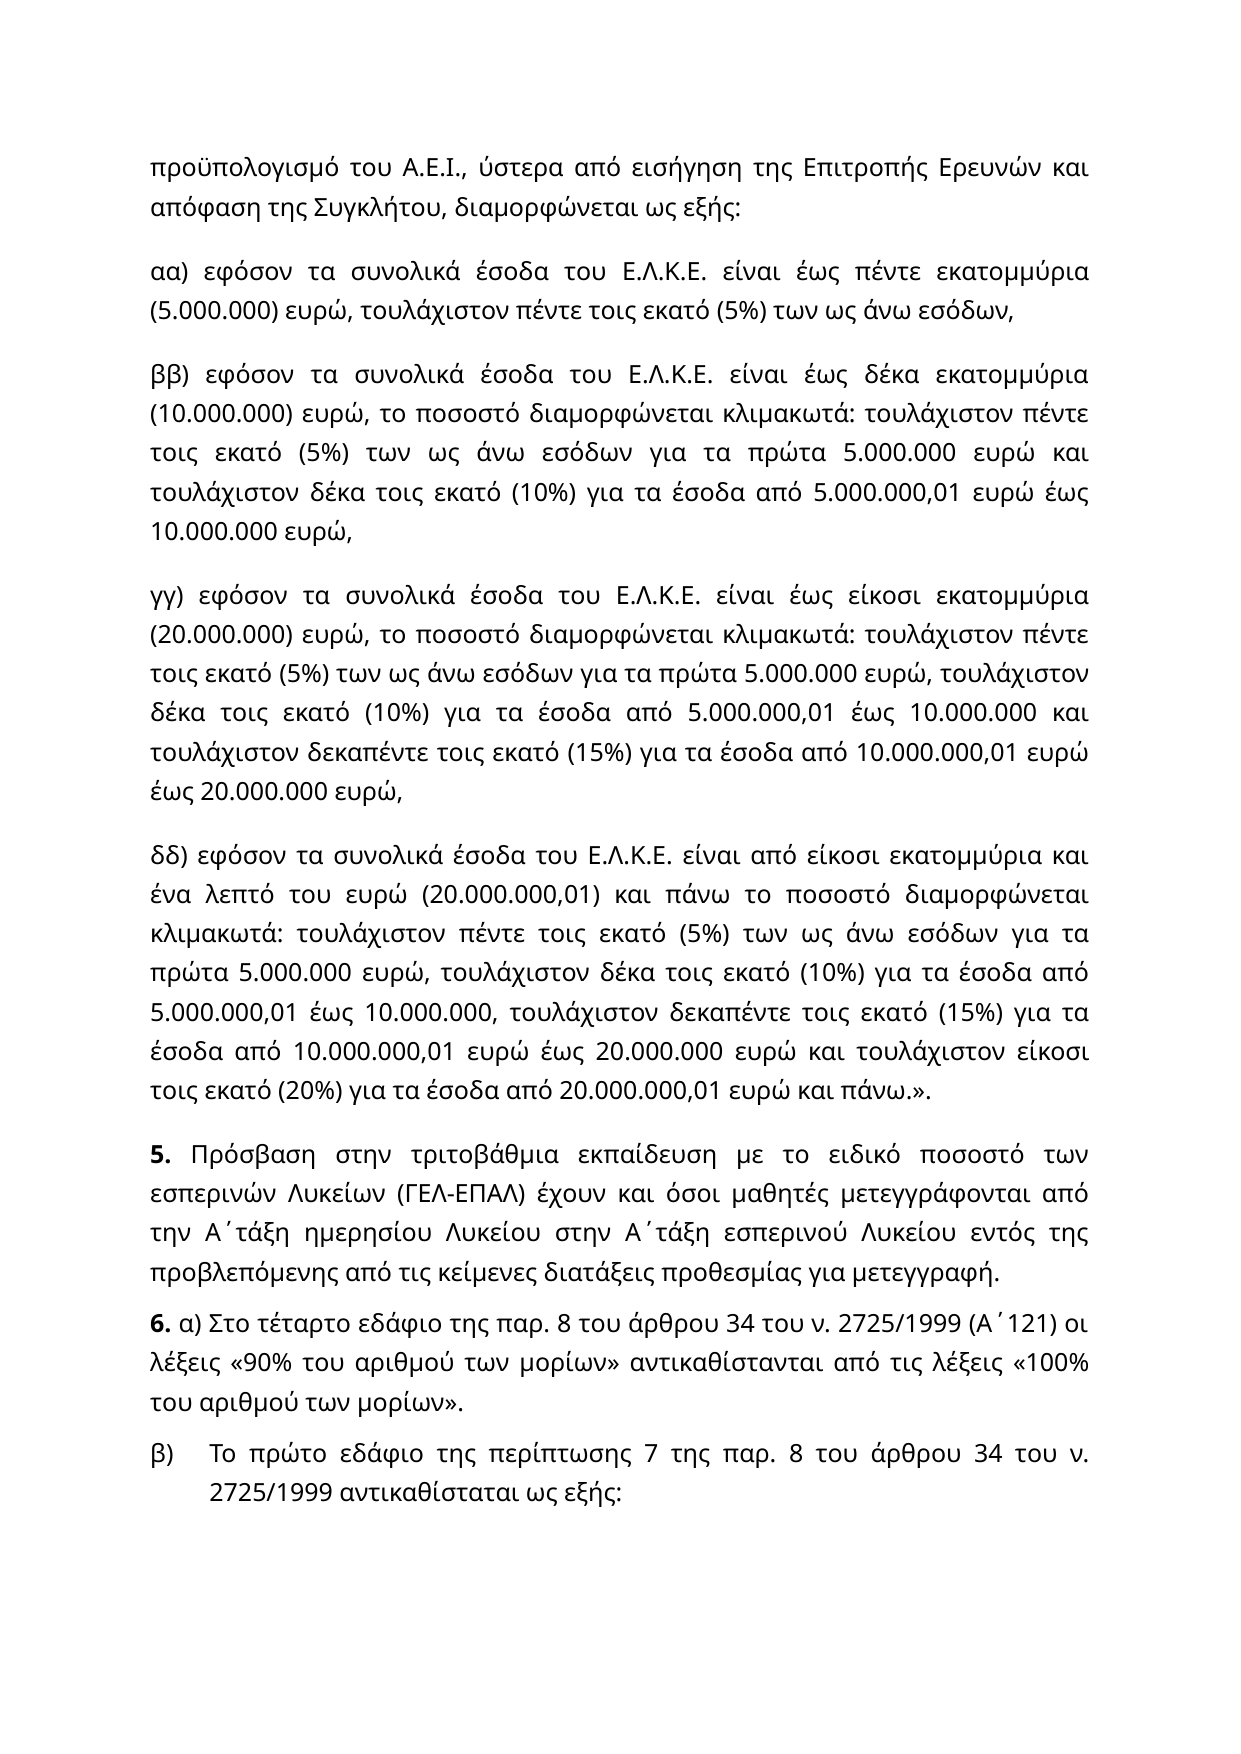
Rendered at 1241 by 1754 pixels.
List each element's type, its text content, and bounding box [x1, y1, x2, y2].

text 6. α) Στο τέταρτο εδάφιο της παρ. 8 του άρθρου 34 του ν. 2725/1999 (Α΄121) οι λέξεις «90% του αριθμού των μορίων» αντικαθίστανται από τις λέξεις «100% του αριθμού των μορίων». [150, 1306, 1090, 1418]
text προϋπολογισμό του Α.Ε.Ι., ύστερα από εισήγηση της Επιτροπής Ερευνών και απόφαση της Συγκλήτου, διαμορφώνεται ως εξής: [150, 150, 1090, 223]
text αα) εφόσον τα συνολικά έσοδα του Ε.Λ.Κ.Ε. είναι έως πέντε εκατομμύρια (5.000.000) ευρώ, τουλάχιστον πέντε τοις εκατό (5%) των ως άνω εσόδων, [150, 253, 1090, 327]
text ββ) εφόσον τα συνολικά έσοδα του Ε.Λ.Κ.Ε. είναι έως δέκα εκατομμύρια (10.000.000) ευρώ, το ποσοστό διαμορφώνεται κλιμακωτά: τουλάχιστον πέντε τοις εκατό (5%) των ως άνω εσόδων για τα πρώτα 5.000.000 ευρώ και τουλάχιστον δέκα τοις εκατό (10%) για τα έσοδα από 5.000.000,01 ευρώ έως 10.000.000 ευρώ, [150, 357, 1090, 547]
text 5. Πρόσβαση στην τριτοβάθμια εκπαίδευση με το ειδικό ποσοστό των εσπερινών Λυκείων (ΓΕΛ-ΕΠΑΛ) έχουν και όσοι μαθητές μετεγγράφονται από την Α΄τάξη ημερησίου Λυκείου στην Α΄τάξη εσπερινού Λυκείου εντός της προβλεπόμενης από τις κείμενες διατάξεις προθεσμίας για μετεγγραφή. [150, 1137, 1090, 1288]
list β) Το πρώτο εδάφιο της περίπτωσης 7 της παρ. 8 του άρθρου 34 του ν. 2725/1999 αντικαθίσταται ως εξής: [150, 1436, 1090, 1509]
text δδ) εφόσον τα συνολικά έσοδα του Ε.Λ.Κ.Ε. είναι από είκοσι εκατομμύρια και ένα λεπτό του ευρώ (20.000.000,01) και πάνω το ποσοστό διαμορφώνεται κλιμακωτά: τουλάχιστον πέντε τοις εκατό (5%) των ως άνω εσόδων για τα πρώτα 5.000.000 ευρώ, τουλάχιστον δέκα τοις εκατό (10%) για τα έσοδα από 5.000.000,01 έως 10.000.000, τουλάχιστον δεκαπέντε τοις εκατό (15%) για τα έσοδα από 10.000.000,01 ευρώ έως 20.000.000 ευρώ και τουλάχιστον είκοσι τοις εκατό (20%) για τα έσοδα από 20.000.000,01 ευρώ και πάνω.». [150, 837, 1090, 1107]
text γγ) εφόσον τα συνολικά έσοδα του Ε.Λ.Κ.Ε. είναι έως είκοσι εκατομμύρια (20.000.000) ευρώ, το ποσοστό διαμορφώνεται κλιμακωτά: τουλάχιστον πέντε τοις εκατό (5%) των ως άνω εσόδων για τα πρώτα 5.000.000 ευρώ, τουλάχιστον δέκα τοις εκατό (10%) για τα έσοδα από 5.000.000,01 έως 10.000.000 και τουλάχιστον δεκαπέντε τοις εκατό (15%) για τα έσοδα από 10.000.000,01 ευρώ έως 20.000.000 ευρώ, [150, 577, 1090, 807]
